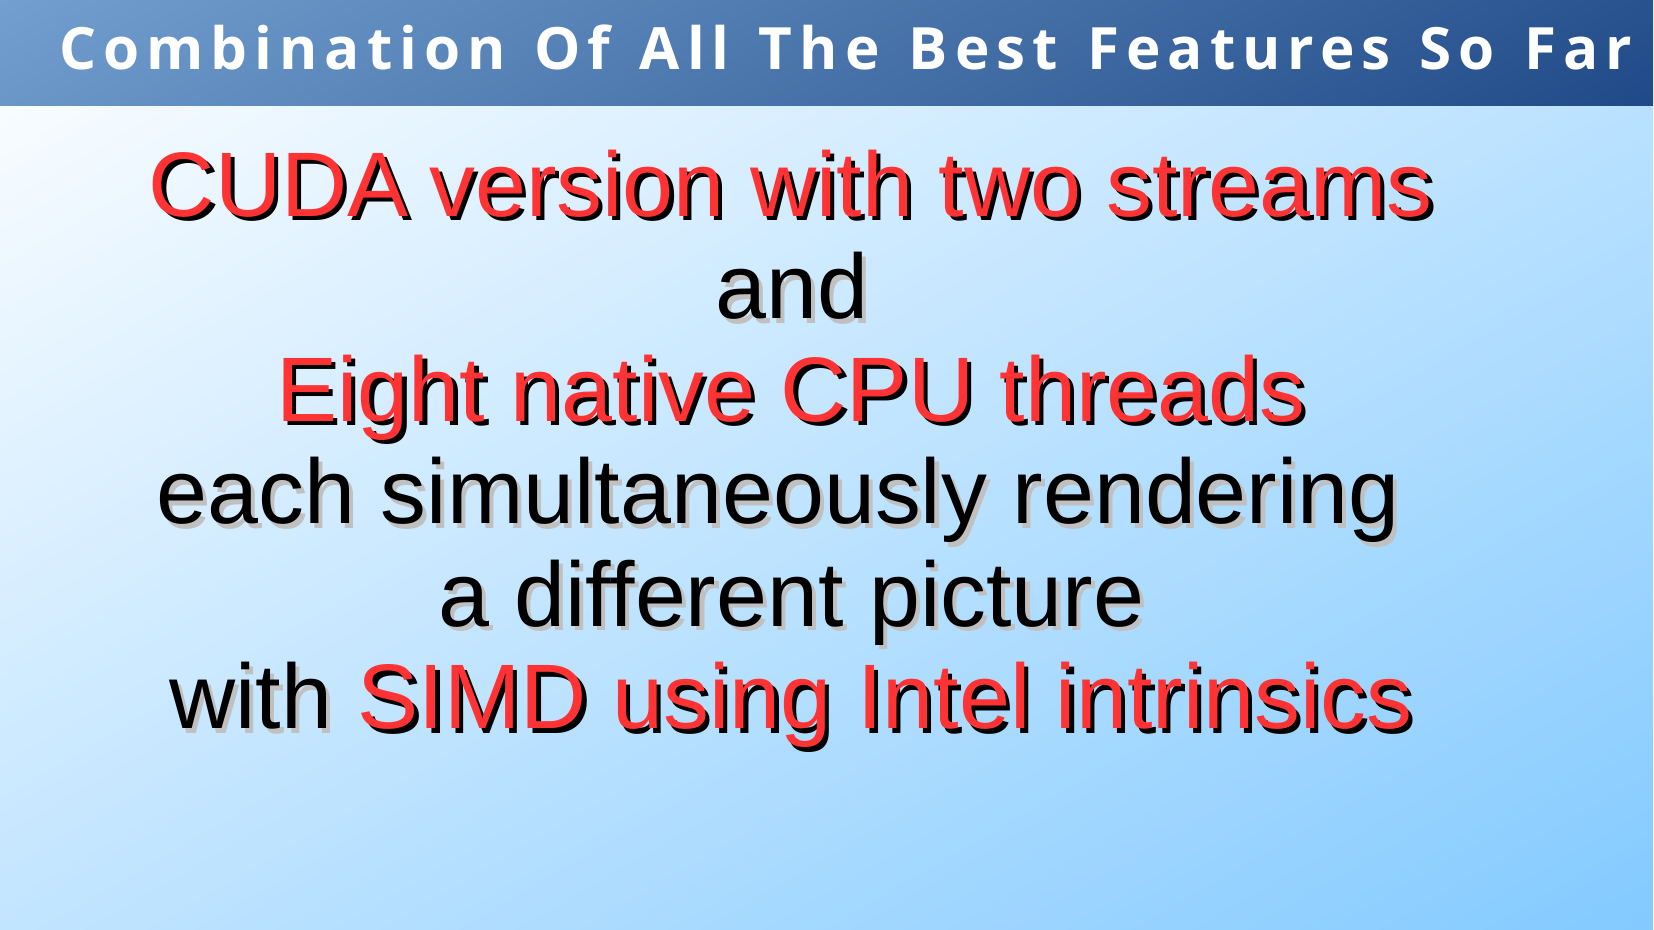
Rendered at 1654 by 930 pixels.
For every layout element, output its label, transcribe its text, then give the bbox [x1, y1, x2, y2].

text_box ­CUDA version with two streams and Eight native CPU threads each simultaneously rendering a different picture with SIMD using Intel intrinsics [11, 126, 1576, 930]
text_box Combination Of All The Best Features So Far [0, 0, 1653, 106]
